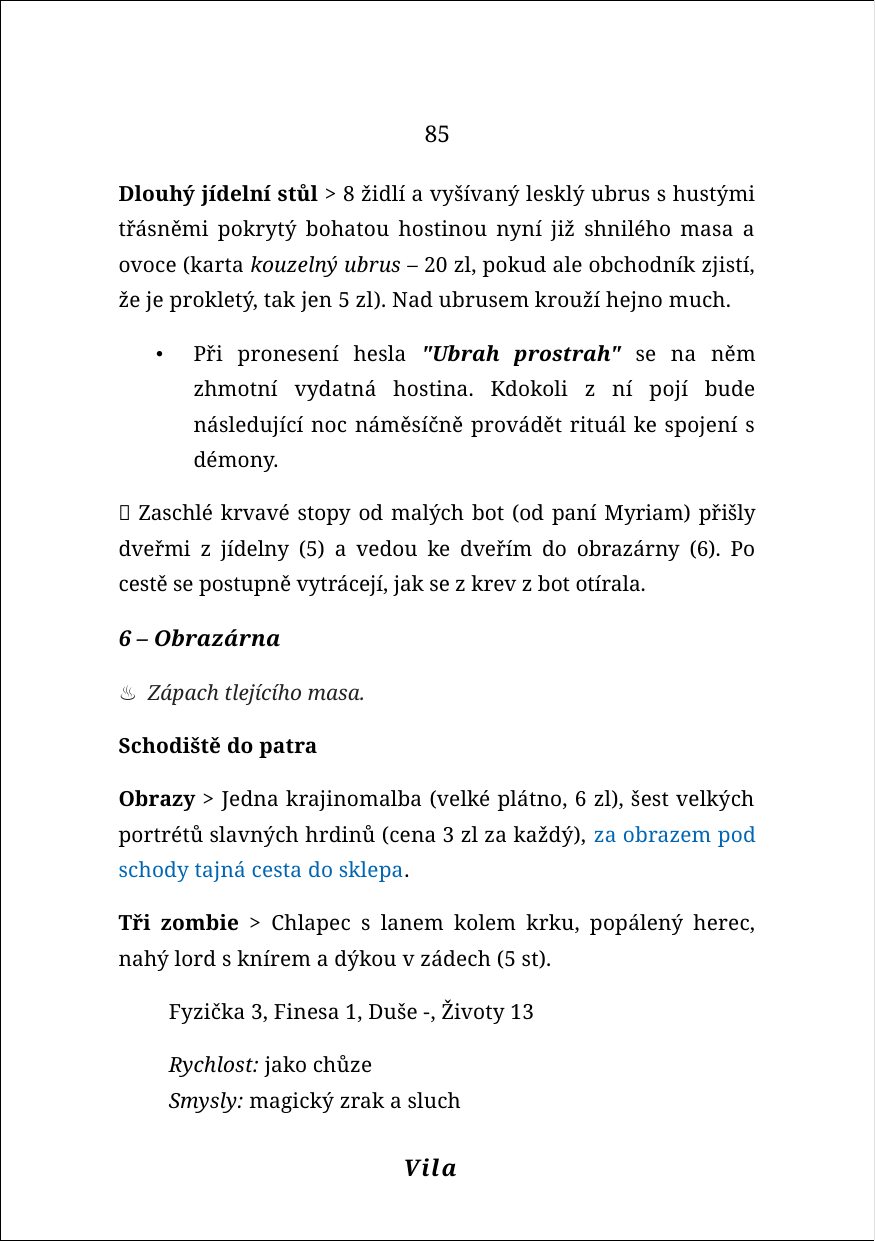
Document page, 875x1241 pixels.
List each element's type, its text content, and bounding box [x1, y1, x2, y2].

text Smysly: magický zrak a sluch [168, 1086, 756, 1114]
text Fyzička 3, Finesa 1, Duše -, Životy 13 [168, 997, 756, 1026]
text Obrazy > Jedna krajinomalba (velké plátno, 6 zl), šest velkých portrétů slavných hrdinů (cena 3 zl za každý), za obrazem pod schody tajná cesta do sklepa. [118, 784, 756, 884]
text 👣 Zaschlé krvavé stopy od malých bot (od paní Myriam) přišly dveřmi z jídelny (5) a vedou ke dveřím do obrazárny (6). Po cestě se postupně vytrácejí, jak se z krev z bot otírala. [118, 498, 756, 598]
list Při pronesení hesla "Ubrah prostrah" se na něm zhmotní vydatná hostina. Kdokoli z ní pojí bude následující noc náměsíčně provádět rituál ke spojení s démony. [156, 339, 756, 474]
text ♨ Zápach tlejícího masa. [118, 678, 756, 706]
text Schodiště do patra [118, 731, 756, 759]
text Tři zombie > Chlapec s lanem kolem krku, popálený herec, nahý lord s knírem a dýkou v zádech (5 st). [118, 908, 756, 972]
text 6 – Obrazárna [118, 623, 756, 653]
text Rychlost: jako chůze [168, 1050, 756, 1079]
text Dlouhý jídelní stůl > 8 židlí a vyšívaný lesklý ubrus s hustými třásněmi pokrytý bohatou hostinou nyní již shnilého masa a ovoce (karta kouzelný ubrus – 20 zl, pokud ale obchodník zjistí, že je prokletý, tak jen 5 zl). Nad ubrusem krouží hejno much. [118, 179, 756, 314]
